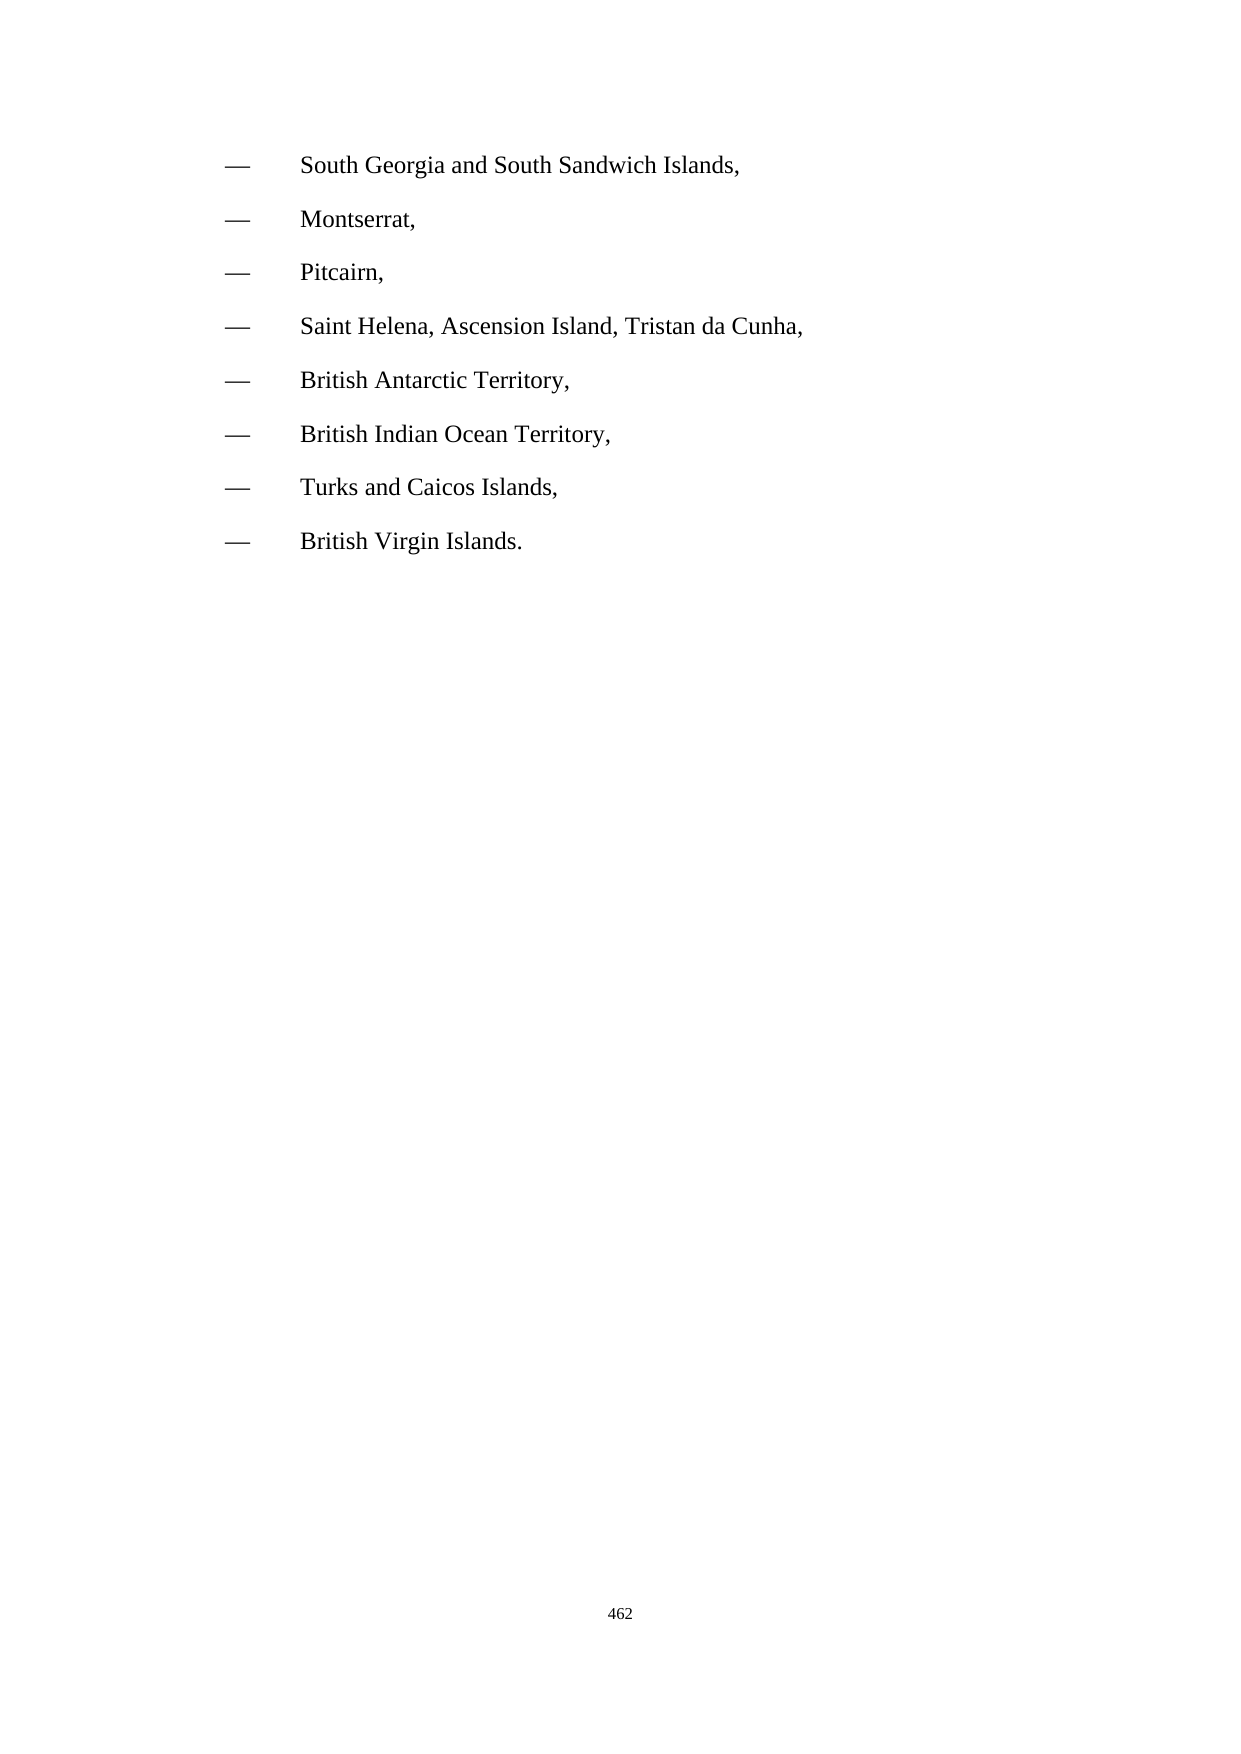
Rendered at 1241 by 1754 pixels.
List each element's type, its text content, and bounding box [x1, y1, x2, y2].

text — Saint Helena, Ascension Island, Tristan da Cunha, [225, 311, 1090, 340]
text — Turks and Caicos Islands, [225, 472, 1090, 501]
text — Montserrat, [225, 204, 1090, 232]
text — British Antarctic Territory, [225, 365, 1090, 394]
text — British Indian Ocean Territory, [225, 419, 1090, 447]
text — South Georgia and South Sandwich Islands, [225, 150, 1090, 179]
text — British Virgin Islands. [225, 526, 1090, 555]
text — Pitcairn, [225, 257, 1090, 286]
